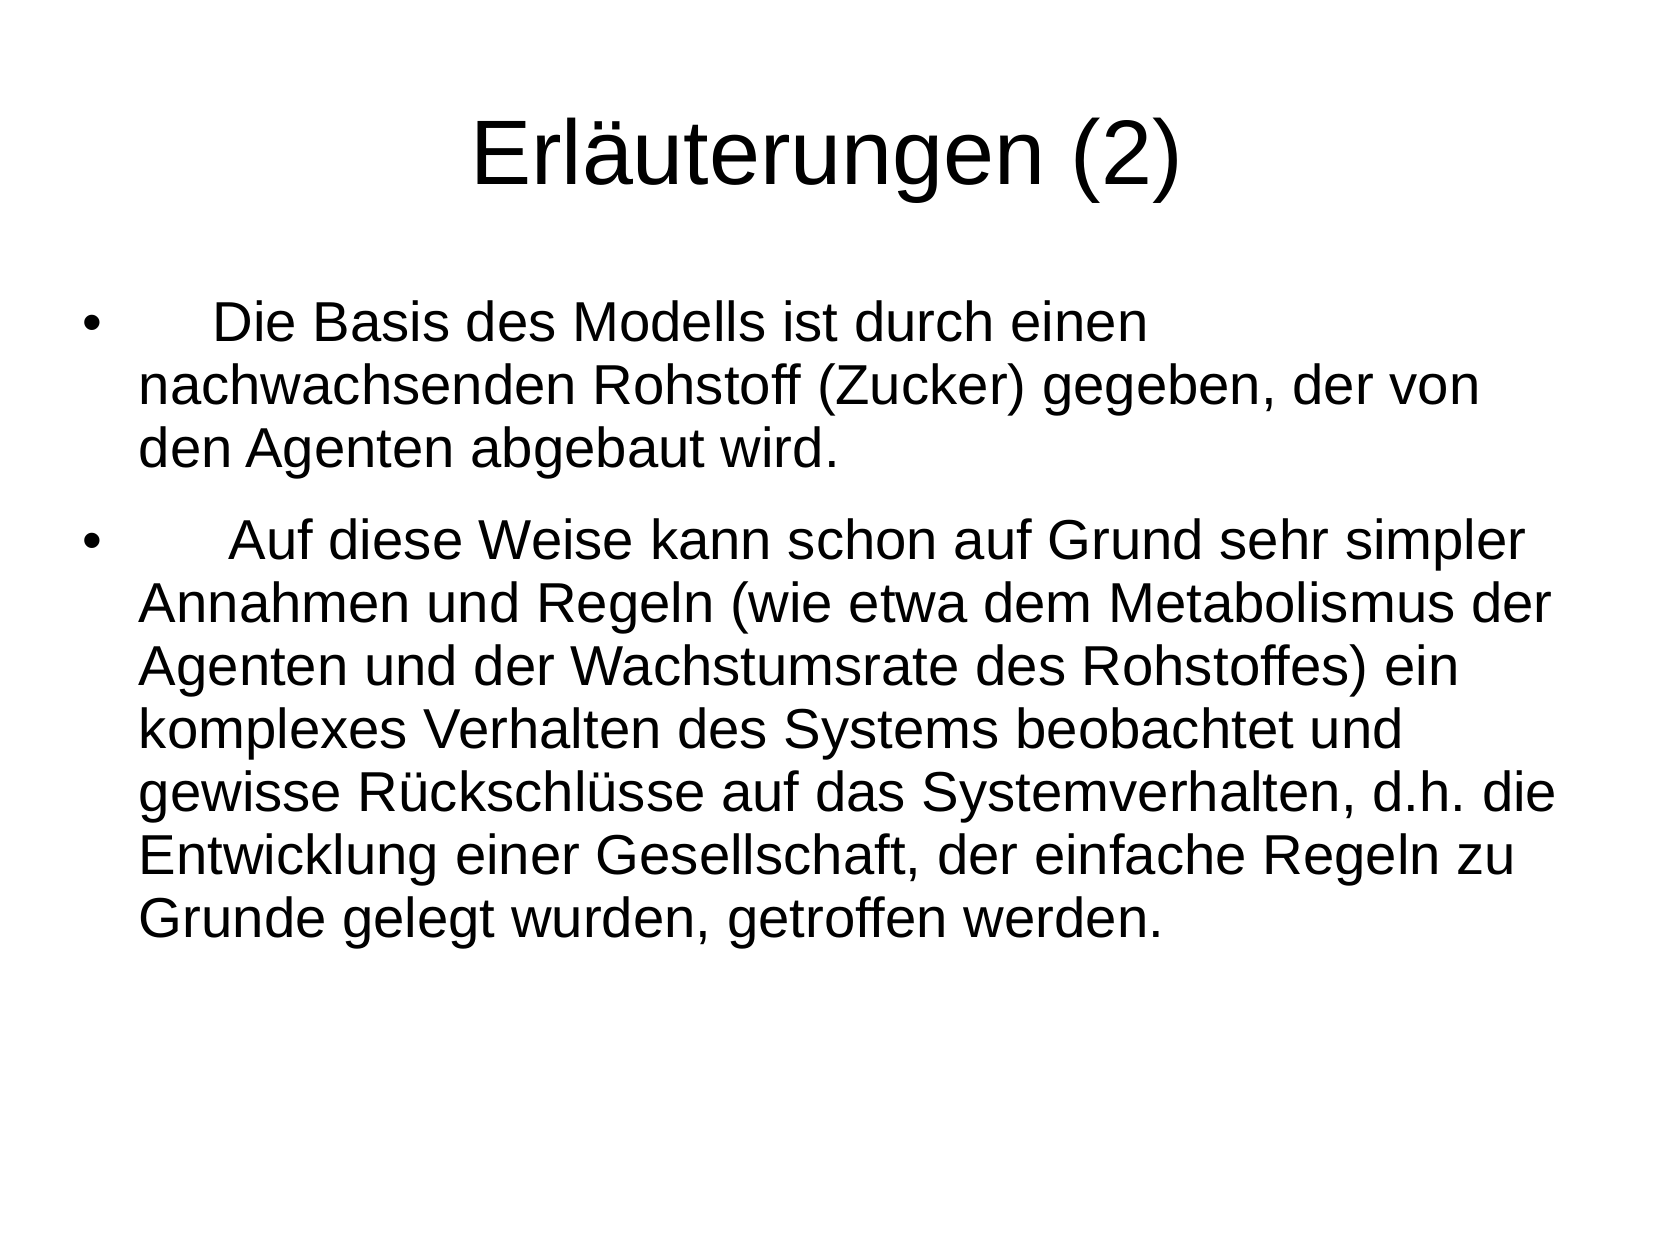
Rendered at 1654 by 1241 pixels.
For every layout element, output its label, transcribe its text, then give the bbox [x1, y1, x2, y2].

list • Die Basis des Modells ist durch einen nachwachsenden Rohstoff (Zucker) gegeben, der von den Agenten abgebaut wird. • Auf diese Weise kann schon auf Grund sehr simpler Annahmen und Regeln (wie etwa dem Metabolismus der Agenten und der Wachstumsrate des Rohstoffes) ein komplexes Verhalten des Systems beobachtet und gewisse Rückschlüsse auf das Systemverhalten, d.h. die Entwicklung einer Gesellschaft, der einfache Regeln zu Grunde gelegt wurden, getroffen werden. [82, 290, 1571, 1109]
title Erläuterungen (2) [82, 56, 1571, 250]
